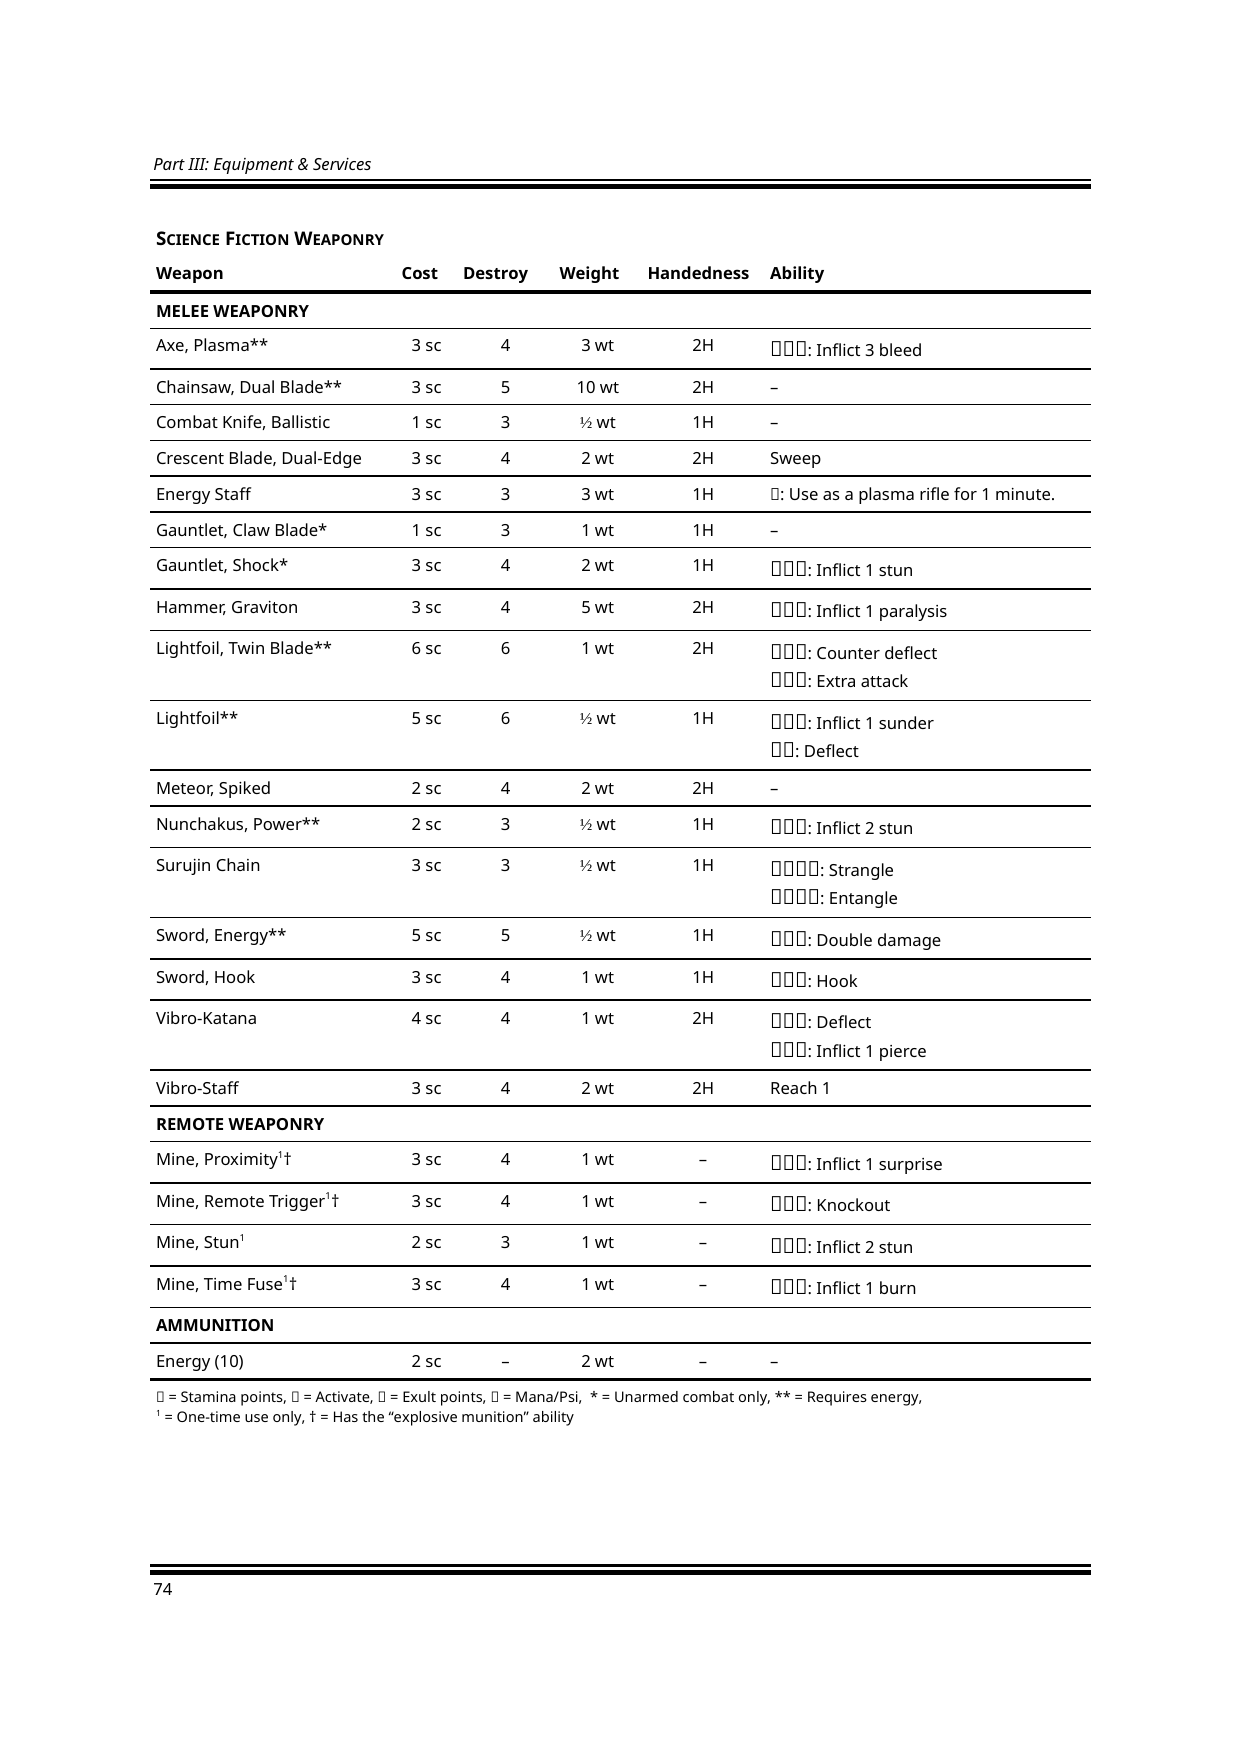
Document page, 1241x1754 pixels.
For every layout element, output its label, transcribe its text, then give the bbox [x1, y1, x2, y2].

table_cell 4 [457, 1001, 554, 1069]
table_cell Crescent Blade, Dual-Edge [150, 441, 396, 475]
table_cell ½ wt [554, 918, 641, 958]
table_cell 3 [457, 513, 554, 547]
table_cell 1 sc [396, 405, 457, 439]
table_cell 4 [457, 1071, 554, 1105]
table_cell 2H [641, 1001, 764, 1069]
table_cell : Knockout [764, 1184, 1091, 1224]
table_cell 2 wt [554, 1344, 641, 1378]
table_cell Lightfoil** [150, 701, 396, 769]
table_cell : Counter deflect : Extra attack [764, 631, 1091, 699]
table_cell : Inflict 1 stun [764, 548, 1091, 588]
table_cell 3 sc [396, 1071, 457, 1105]
table_cell 10 wt [554, 370, 641, 404]
table_cell Destroy [457, 256, 554, 290]
table_cell Chainsaw, Dual Blade** [150, 370, 396, 404]
table_cell 1 wt [554, 1267, 641, 1307]
table_cell Vibro-Staff [150, 1071, 396, 1105]
table_cell 5 wt [554, 590, 641, 629]
table_cell : Deflect : Inflict 1 pierce [764, 1001, 1091, 1069]
table_cell 2 sc [396, 771, 457, 805]
table_cell ½ wt [554, 701, 641, 769]
table_cell 2 wt [554, 1071, 641, 1105]
table_cell AMMUNITION [150, 1308, 1091, 1342]
table_cell 3 wt [554, 329, 641, 368]
table_cell – [764, 513, 1091, 547]
table_cell 4 [457, 590, 554, 629]
table_cell Gauntlet, Claw Blade* [150, 513, 396, 547]
table_cell 2 sc [396, 1225, 457, 1265]
table_cell 2H [641, 329, 764, 368]
table_cell 5 sc [396, 701, 457, 769]
table_cell : Inflict 1 sunder : Deflect [764, 701, 1091, 769]
table_cell : Inflict 1 burn [764, 1267, 1091, 1307]
table_cell 1H [641, 960, 764, 999]
table_cell Surujin Chain [150, 848, 396, 916]
table_cell 3 sc [396, 848, 457, 916]
table_cell Energy Staff [150, 477, 396, 511]
table_cell – [641, 1225, 764, 1265]
table_cell : Inflict 2 stun [764, 807, 1091, 847]
table_cell : Strangle : Entangle [764, 848, 1091, 916]
table_cell REMOTE WEAPONRY [150, 1107, 1091, 1141]
table_cell Meteor, Spiked [150, 771, 396, 805]
table_cell MELEE WEAPONRY [150, 294, 1091, 328]
table_cell ½ wt [554, 405, 641, 439]
table_cell : Inflict 1 paralysis [764, 590, 1091, 629]
table_cell 4 [457, 329, 554, 368]
table_cell 6 [457, 701, 554, 769]
table_cell – [764, 771, 1091, 805]
table_cell 2H [641, 771, 764, 805]
table_cell 4 [457, 1142, 554, 1182]
table_cell – [764, 1344, 1091, 1378]
table_cell 1 wt [554, 1001, 641, 1069]
table_cell 1H [641, 848, 764, 916]
table_cell Weight [554, 256, 641, 290]
table_cell 1 wt [554, 1184, 641, 1224]
table_cell 5 [457, 918, 554, 958]
table_cell Reach 1 [764, 1071, 1091, 1105]
table_cell Mine, Time Fuse1† [150, 1267, 396, 1307]
table_cell 2H [641, 631, 764, 699]
table_cell 2 sc [396, 807, 457, 847]
table_cell 2 wt [554, 548, 641, 588]
table_cell 1H [641, 477, 764, 511]
table_cell 4 [457, 1184, 554, 1224]
table_cell 2H [641, 590, 764, 629]
table_cell 1H [641, 918, 764, 958]
table_cell Energy (10) [150, 1344, 396, 1378]
table_cell Hammer, Graviton [150, 590, 396, 629]
table_cell 1H [641, 807, 764, 847]
table_cell Axe, Plasma** [150, 329, 396, 368]
table_cell 3 sc [396, 960, 457, 999]
table_cell  = Stamina points,  = Activate,  = Exult points,  = Mana/Psi, * = Unarmed combat only, ** = Requires energy, 1 = One-time use only, † = Has the “explosive munition” ability [150, 1381, 1091, 1432]
table_cell 1 wt [554, 513, 641, 547]
table_cell Mine, Proximity1† [150, 1142, 396, 1182]
table_cell – [641, 1142, 764, 1182]
table_cell 3 sc [396, 477, 457, 511]
table_cell 3 [457, 807, 554, 847]
table_cell Lightfoil, Twin Blade** [150, 631, 396, 699]
table_cell 3 wt [554, 477, 641, 511]
table_cell 3 [457, 848, 554, 916]
table_cell 3 sc [396, 590, 457, 629]
table_cell – [457, 1344, 554, 1378]
table_cell 3 sc [396, 548, 457, 588]
table_cell 1 wt [554, 631, 641, 699]
table_cell 1 wt [554, 1142, 641, 1182]
table_cell : Inflict 3 bleed [764, 329, 1091, 368]
table_cell – [641, 1184, 764, 1224]
table_cell : Inflict 2 stun [764, 1225, 1091, 1265]
table_cell 1H [641, 548, 764, 588]
table_cell 5 sc [396, 918, 457, 958]
table_cell Sword, Energy** [150, 918, 396, 958]
table_cell ½ wt [554, 848, 641, 916]
table_cell 3 sc [396, 1267, 457, 1307]
table_cell 2 wt [554, 441, 641, 475]
table_cell 4 [457, 771, 554, 805]
table_cell : Double damage [764, 918, 1091, 958]
table_cell Weapon [150, 256, 396, 290]
table_cell Mine, Stun1 [150, 1225, 396, 1265]
table_cell 2 wt [554, 771, 641, 805]
table_cell Mine, Remote Trigger1† [150, 1184, 396, 1224]
table_cell 3 sc [396, 370, 457, 404]
table_cell 4 [457, 960, 554, 999]
table_cell 6 sc [396, 631, 457, 699]
table_cell – [641, 1344, 764, 1378]
table_cell ½ wt [554, 807, 641, 847]
table_cell 2H [641, 1071, 764, 1105]
table_cell 4 sc [396, 1001, 457, 1069]
table_cell 4 [457, 548, 554, 588]
table_cell 3 sc [396, 1184, 457, 1224]
table_cell 1H [641, 701, 764, 769]
table_cell Gauntlet, Shock* [150, 548, 396, 588]
table_cell Sword, Hook [150, 960, 396, 999]
table_cell 2 sc [396, 1344, 457, 1378]
table_cell 1H [641, 405, 764, 439]
table_cell Sweep [764, 441, 1091, 475]
table_cell 1 sc [396, 513, 457, 547]
table_cell 6 [457, 631, 554, 699]
table_cell 2H [641, 370, 764, 404]
table_cell 3 sc [396, 441, 457, 475]
table_cell 3 [457, 477, 554, 511]
table_header Science Fiction Weaponry [150, 219, 1091, 256]
table_cell 3 [457, 1225, 554, 1265]
table_cell 2H [641, 441, 764, 475]
table_cell : Inflict 1 surprise [764, 1142, 1091, 1182]
table_cell 1H [641, 513, 764, 547]
table_cell – [764, 405, 1091, 439]
table_cell 3 sc [396, 1142, 457, 1182]
table_cell – [764, 370, 1091, 404]
table_cell – [641, 1267, 764, 1307]
table_cell 3 [457, 405, 554, 439]
table_cell : Use as a plasma rifle for 1 minute. [764, 477, 1091, 511]
table_cell : Hook [764, 960, 1091, 999]
table_cell 5 [457, 370, 554, 404]
table_cell Ability [764, 256, 1091, 290]
table_cell 3 sc [396, 329, 457, 368]
table_cell 1 wt [554, 960, 641, 999]
table_cell Handedness [641, 256, 764, 290]
table_cell Vibro-Katana [150, 1001, 396, 1069]
table_cell 1 wt [554, 1225, 641, 1265]
table_cell 4 [457, 441, 554, 475]
table_cell Nunchakus, Power** [150, 807, 396, 847]
table_cell Cost [396, 256, 457, 290]
table_cell Combat Knife, Ballistic [150, 405, 396, 439]
table_cell 4 [457, 1267, 554, 1307]
